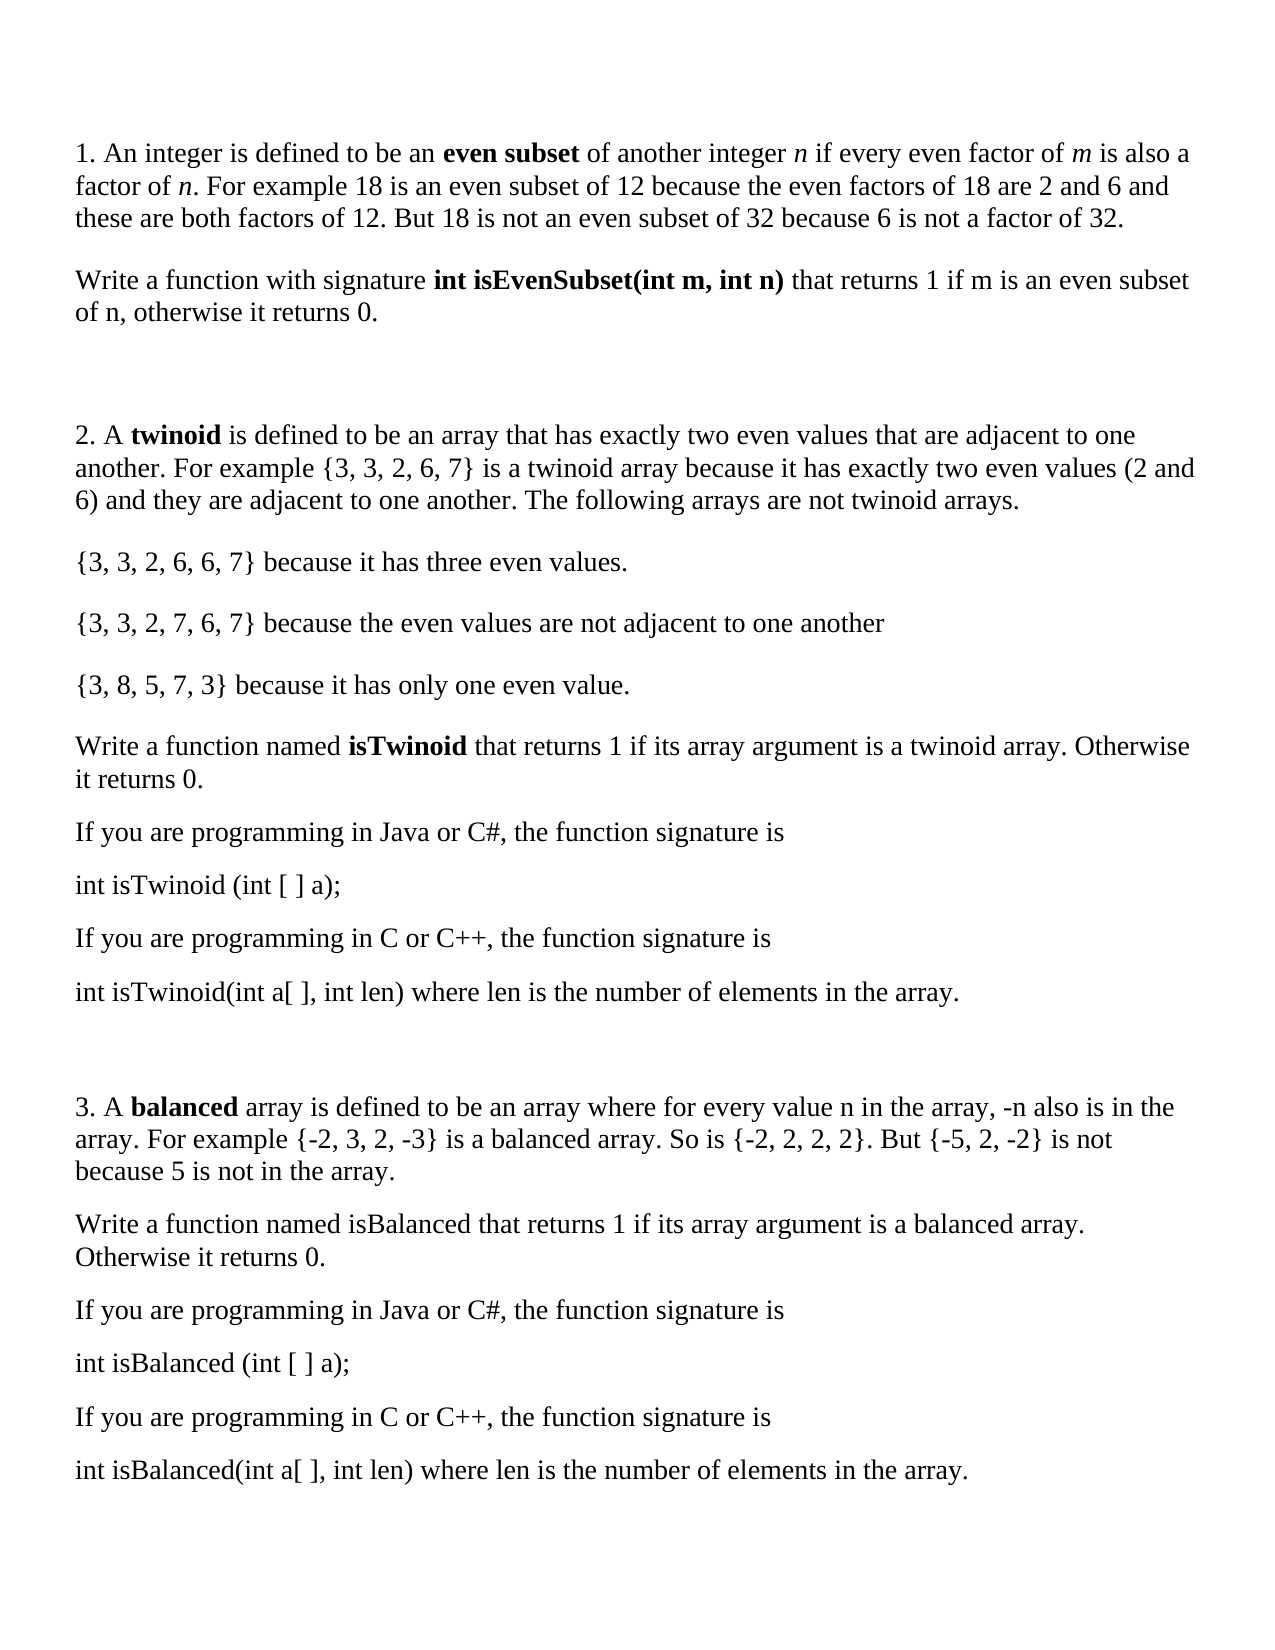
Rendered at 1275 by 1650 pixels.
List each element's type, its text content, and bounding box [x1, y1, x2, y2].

text {3, 3, 2, 7, 6, 7} because the even values are not adjacent to one another [75, 606, 1200, 639]
text If you are programming in Java or C#, the function signature is [75, 815, 1200, 847]
text If you are programming in C or C++, the function signature is [75, 1400, 1200, 1432]
text If you are programming in Java or C#, the function signature is [75, 1293, 1200, 1326]
text If you are programming in C or C++, the function signature is [75, 922, 1200, 954]
text 3. A balanced array is defined to be an array where for every value n in the array, -n also is in the array. For example {-2, 3, 2, -3} is a balanced array. So is {-2, 2, 2, 2}. But {-5, 2, -2} is not because 5 is not in the array. [75, 1089, 1200, 1187]
text int isTwinoid (int [ ] a); [75, 868, 1200, 901]
text int isTwinoid(int a[ ], int len) where len is the number of elements in the array. [75, 975, 1200, 1007]
text Write a function named isTwinoid that returns 1 if its array argument is a twinoid array. Otherwise it returns 0. [75, 729, 1200, 794]
text 2. A twinoid is defined to be an array that has exactly two even values that are adjacent to one another. For example {3, 3, 2, 6, 7} is a twinoid array because it has exactly two even values (2 and 6) and they are adjacent to one another. The following arrays are not twinoid arrays. [75, 418, 1200, 516]
text Write a function with signature int isEvenSubset(int m, int n) that returns 1 if m is an even subset of n, otherwise it returns 0. [75, 263, 1200, 328]
text 1. An integer is defined to be an even subset of another integer n if every even factor of m is also a factor of n. For example 18 is an even subset of 12 because the even factors of 18 are 2 and 6 and these are both factors of 12. But 18 is not an even subset of 32 because 6 is not a factor of 32. [75, 137, 1200, 234]
text {3, 8, 5, 7, 3} because it has only one even value. [75, 668, 1200, 700]
text int isBalanced(int a[ ], int len) where len is the number of elements in the array. [75, 1453, 1200, 1485]
text int isBalanced (int [ ] a); [75, 1346, 1200, 1379]
text Write a function named isBalanced that returns 1 if its array argument is a balanced array. Otherwise it returns 0. [75, 1208, 1200, 1272]
text {3, 3, 2, 6, 6, 7} because it has three even values. [75, 545, 1200, 577]
